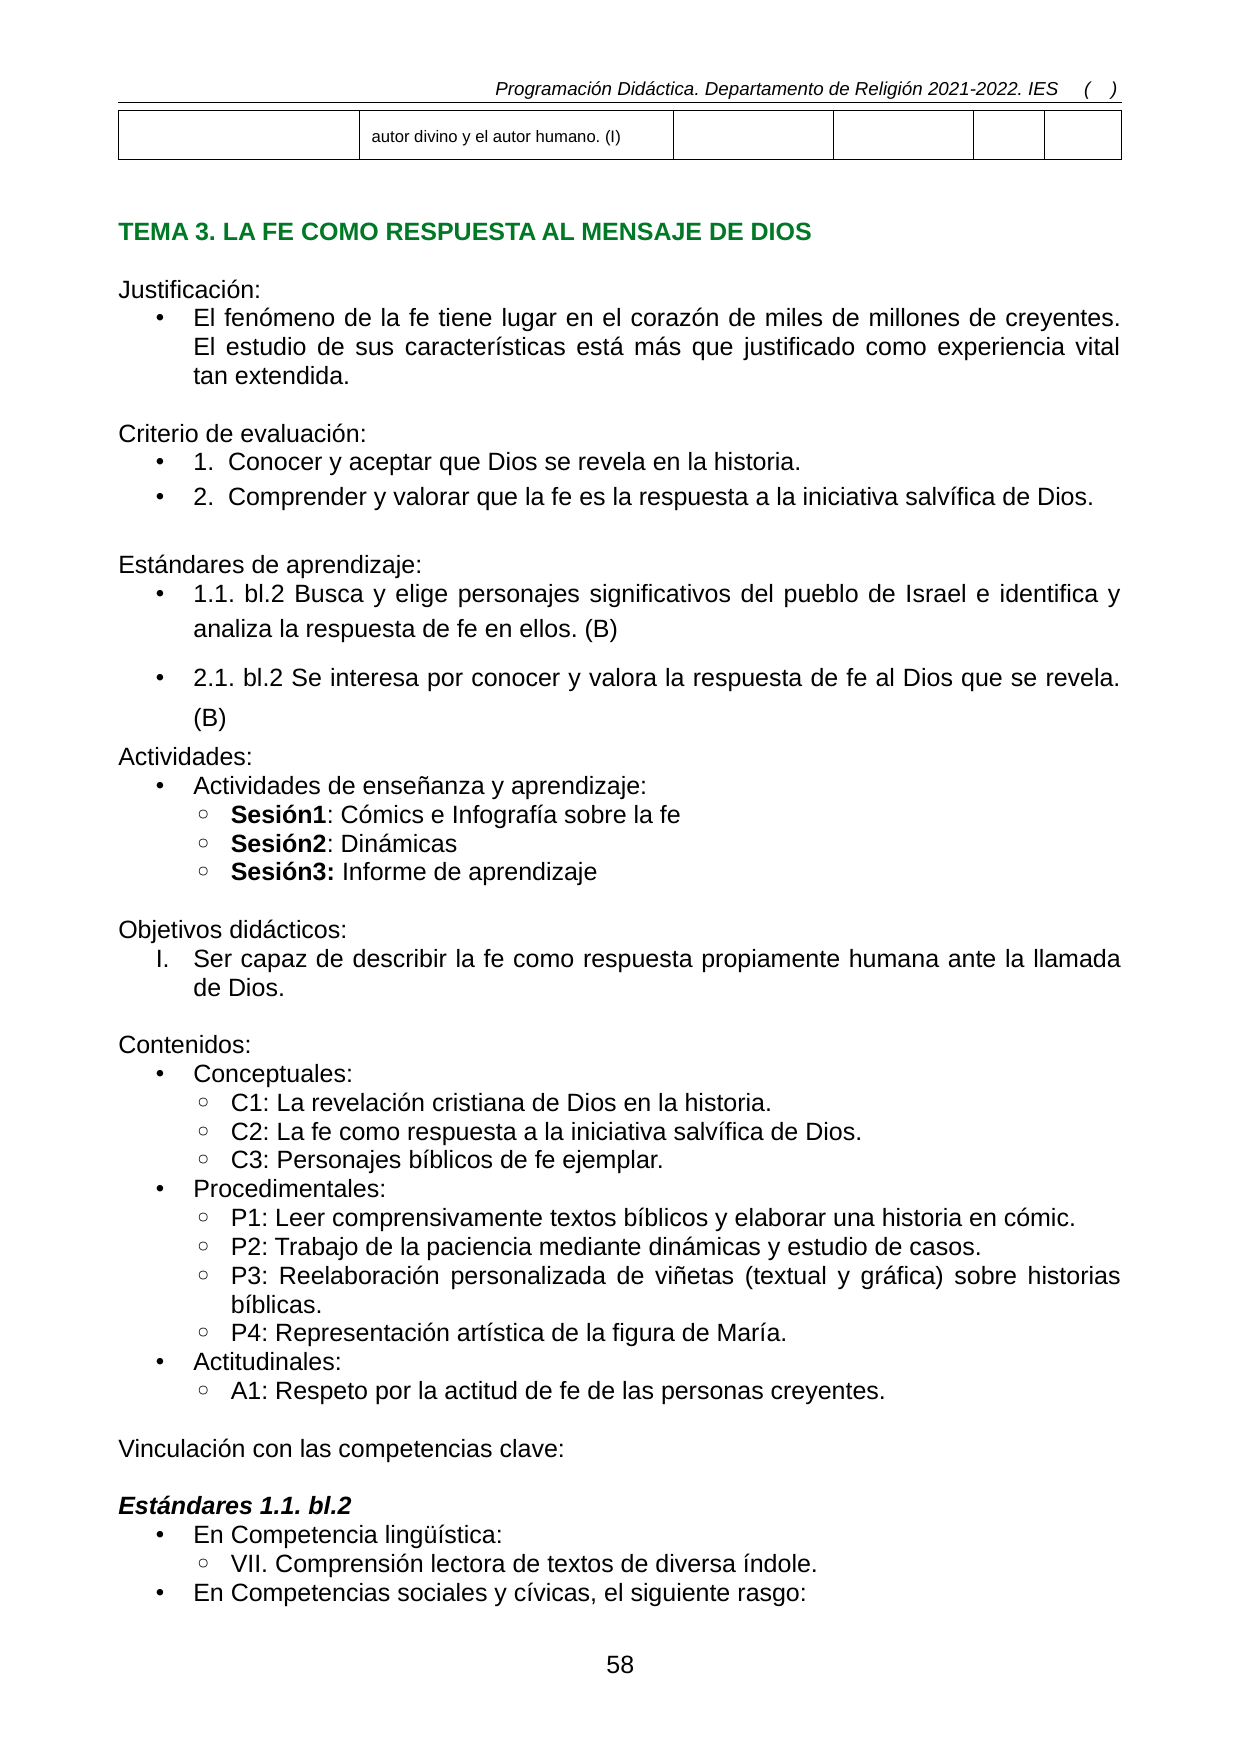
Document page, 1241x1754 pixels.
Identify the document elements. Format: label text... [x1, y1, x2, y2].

list En Competencias sociales y cívicas, el siguiente rasgo: [156, 1578, 1122, 1606]
list 2.1. bl.2 Se interesa por conocer y valora la respuesta de fe al Dios que se revela. (B) [156, 663, 1122, 731]
list P3: Reelaboración personalizada de viñetas (textual y gráfica) sobre historias bíblicas. [193, 1261, 1122, 1318]
list Conceptuales: [156, 1059, 1122, 1088]
list 1. Conocer y aceptar que Dios se revela en la historia. [156, 447, 1122, 476]
text Justificación: [118, 275, 1122, 303]
list En Competencia lingüística: [156, 1520, 1122, 1549]
list 1.1. bl.2 Busca y elige personajes significativos del pueblo de Israel e identifica y analiza la respuesta de fe en ellos. (B) [156, 579, 1122, 642]
table_cell [1045, 111, 1121, 159]
list Actividades de enseñanza y aprendizaje: [156, 771, 1122, 800]
text Contenidos: [118, 1030, 1122, 1059]
text Criterio de evaluación: [118, 418, 1122, 447]
table_cell [674, 111, 833, 159]
list Ser capaz de describir la fe como respuesta propiamente humana ante la llamada de Dios. [156, 944, 1122, 1001]
list P1: Leer comprensivamente textos bíblicos y elaborar una historia en cómic. [193, 1203, 1122, 1232]
list El fenómeno de la fe tiene lugar en el corazón de miles de millones de creyentes. El estudio de sus características está más que justificado como experiencia vital tan extendida. [156, 303, 1122, 390]
list Actitudinales: [156, 1347, 1122, 1376]
list A1: Respeto por la actitud de fe de las personas creyentes. [193, 1376, 1122, 1405]
list 2. Comprender y valorar que la fe es la respuesta a la iniciativa salvífica de Dios. [156, 482, 1122, 511]
table_cell [974, 111, 1044, 159]
list Procedimentales: [156, 1174, 1122, 1203]
list C3: Personajes bíblicos de fe ejemplar. [193, 1145, 1122, 1174]
text Objetivos didácticos: [118, 915, 1122, 944]
list VII. Comprensión lectora de textos de diversa índole. [193, 1549, 1122, 1578]
text Vinculación con las competencias clave: [118, 1434, 1122, 1462]
table_cell [119, 111, 359, 159]
text TEMA 3. LA FE COMO RESPUESTA AL MENSAJE DE DIOS [118, 217, 1122, 246]
text Estándares 1.1. bl.2 [118, 1491, 1122, 1520]
text Actividades: [118, 742, 1122, 771]
list Sesión3: Informe de aprendizaje [193, 857, 1122, 886]
list Sesión2: Dinámicas [193, 828, 1122, 857]
list C1: La revelación cristiana de Dios en la historia. [193, 1088, 1122, 1116]
table_cell [834, 111, 973, 159]
table_cell autor divino y el autor humano. (I) [360, 111, 673, 159]
list P2: Trabajo de la paciencia mediante dinámicas y estudio de casos. [193, 1232, 1122, 1261]
list Sesión1: Cómics e Infografía sobre la fe [193, 800, 1122, 828]
list C2: La fe como respuesta a la iniciativa salvífica de Dios. [193, 1116, 1122, 1145]
list P4: Representación artística de la figura de María. [193, 1318, 1122, 1347]
text Estándares de aprendizaje: [118, 550, 1122, 579]
